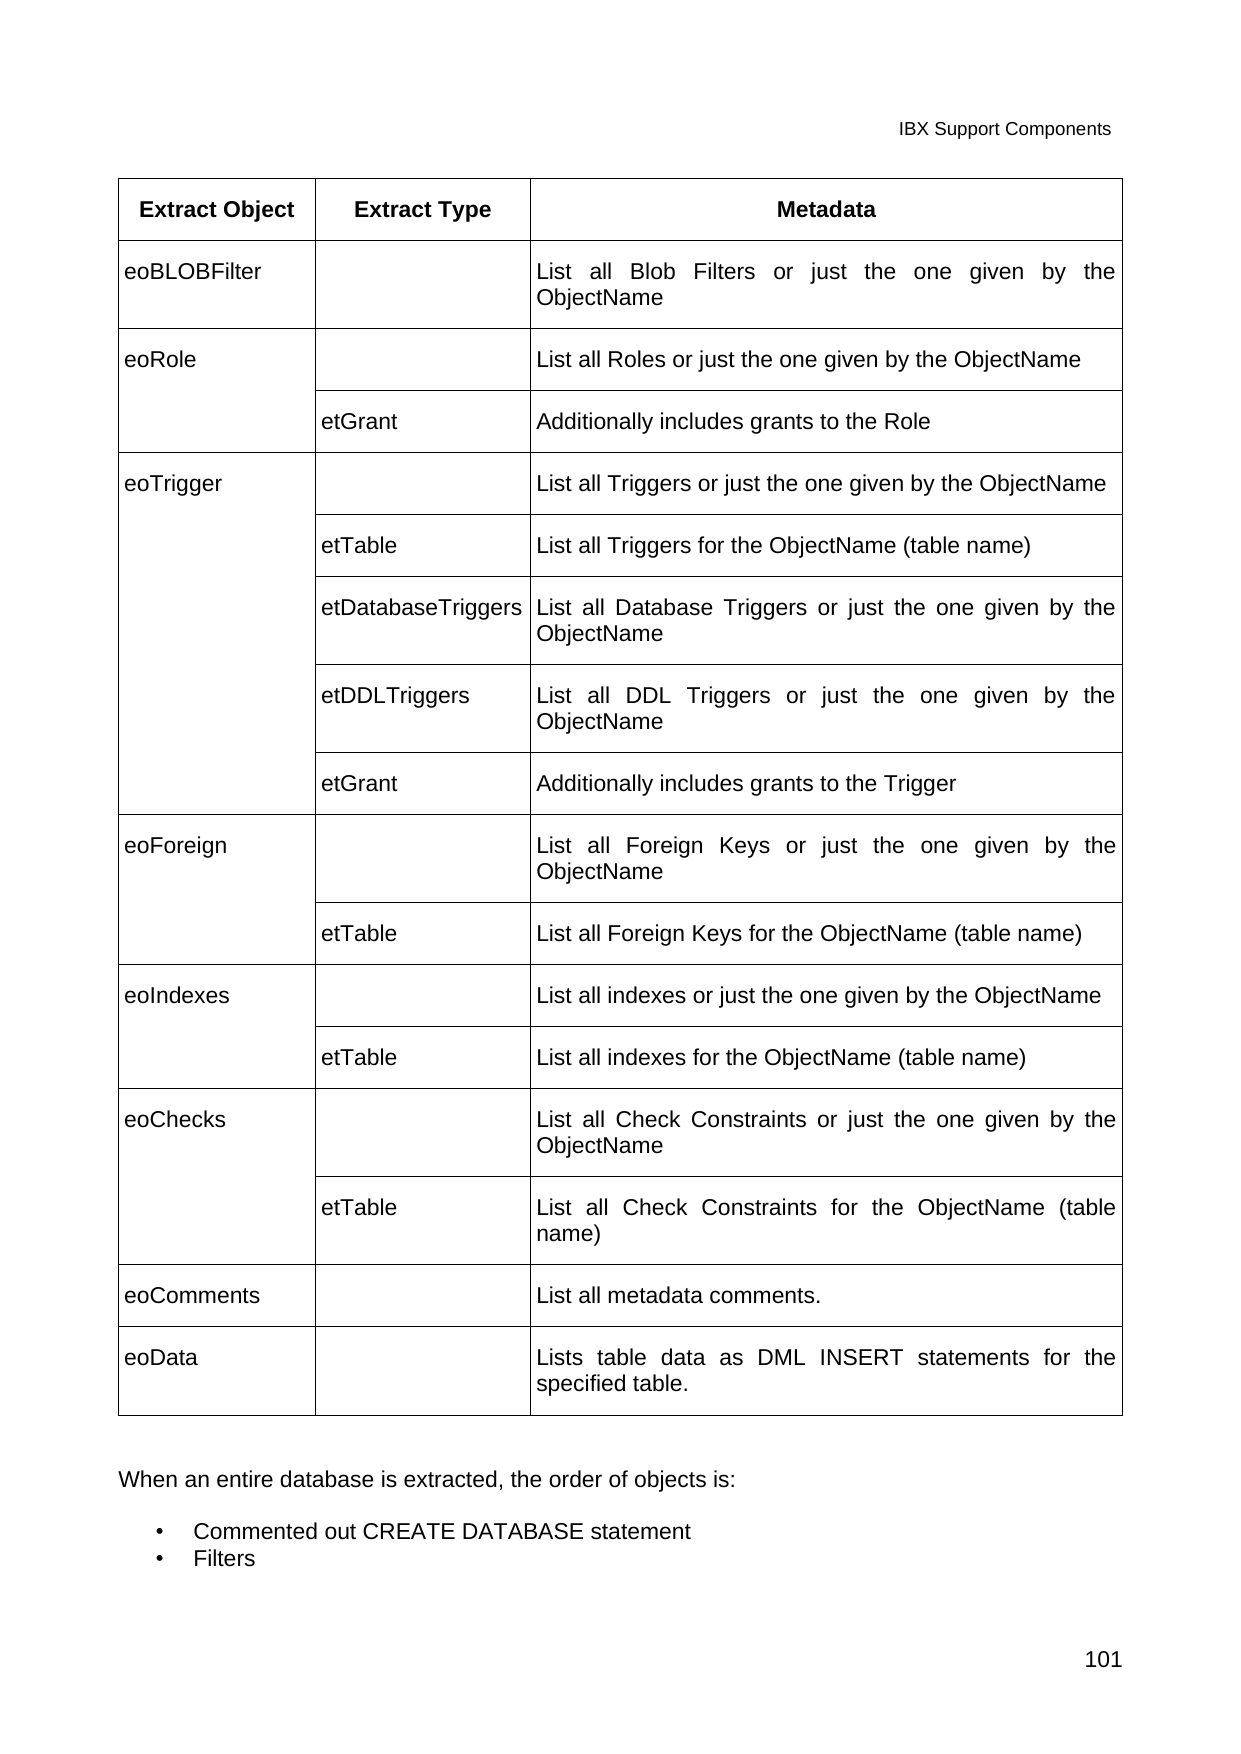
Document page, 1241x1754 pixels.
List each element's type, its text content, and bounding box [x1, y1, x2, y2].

table_cell etTable [316, 1027, 530, 1088]
table_cell [316, 1265, 530, 1326]
table_cell Additionally includes grants to the Trigger [531, 753, 1122, 814]
table_cell etDDLTriggers [316, 665, 530, 752]
table_cell [316, 241, 530, 328]
table_cell List all indexes or just the one given by the ObjectName [531, 965, 1122, 1026]
table_cell List all Foreign Keys for the ObjectName (table name) [531, 903, 1122, 964]
table_cell [316, 965, 530, 1026]
table_cell [316, 329, 530, 390]
table_cell [316, 1327, 530, 1414]
table_cell eoRole [119, 329, 315, 452]
table_cell etGrant [316, 753, 530, 814]
table_cell eoTrigger [119, 453, 315, 814]
list Filters [156, 1545, 1122, 1571]
table_cell Lists table data as DML INSERT statements for the specified table. [531, 1327, 1122, 1414]
table_cell eoIndexes [119, 965, 315, 1088]
table_cell eoData [119, 1327, 315, 1414]
table_cell eoBLOBFilter [119, 241, 315, 328]
table_cell [316, 453, 530, 514]
table_cell eoChecks [119, 1089, 315, 1264]
table_cell List all Check Constraints or just the one given by the ObjectName [531, 1089, 1122, 1176]
table_cell [316, 815, 530, 902]
table_cell List all indexes for the ObjectName (table name) [531, 1027, 1122, 1088]
table_cell List all Check Constraints for the ObjectName (table name) [531, 1177, 1122, 1264]
list Commented out CREATE DATABASE statement [156, 1518, 1122, 1545]
table_cell List all Blob Filters or just the one given by the ObjectName [531, 241, 1122, 328]
table_cell List all metadata comments. [531, 1265, 1122, 1326]
table_cell etTable [316, 1177, 530, 1264]
table_cell eoForeign [119, 815, 315, 964]
table_header Extract Object [119, 179, 315, 240]
table_cell List all Database Triggers or just the one given by the ObjectName [531, 577, 1122, 664]
table_header Metadata [531, 179, 1122, 240]
table_cell [316, 1089, 530, 1176]
table_cell List all Triggers or just the one given by the ObjectName [531, 453, 1122, 514]
table_cell List all Triggers for the ObjectName (table name) [531, 515, 1122, 576]
text When an entire database is extracted, the order of objects is: [118, 1466, 1122, 1493]
table_cell etDatabaseTriggers [316, 577, 530, 664]
table_cell etTable [316, 515, 530, 576]
table_cell List all Roles or just the one given by the ObjectName [531, 329, 1122, 390]
table_header Extract Type [316, 179, 530, 240]
table_cell eoComments [119, 1265, 315, 1326]
table_cell Additionally includes grants to the Role [531, 391, 1122, 452]
table_cell List all Foreign Keys or just the one given by the ObjectName [531, 815, 1122, 902]
table_cell List all DDL Triggers or just the one given by the ObjectName [531, 665, 1122, 752]
table_cell etTable [316, 903, 530, 964]
table_cell etGrant [316, 391, 530, 452]
